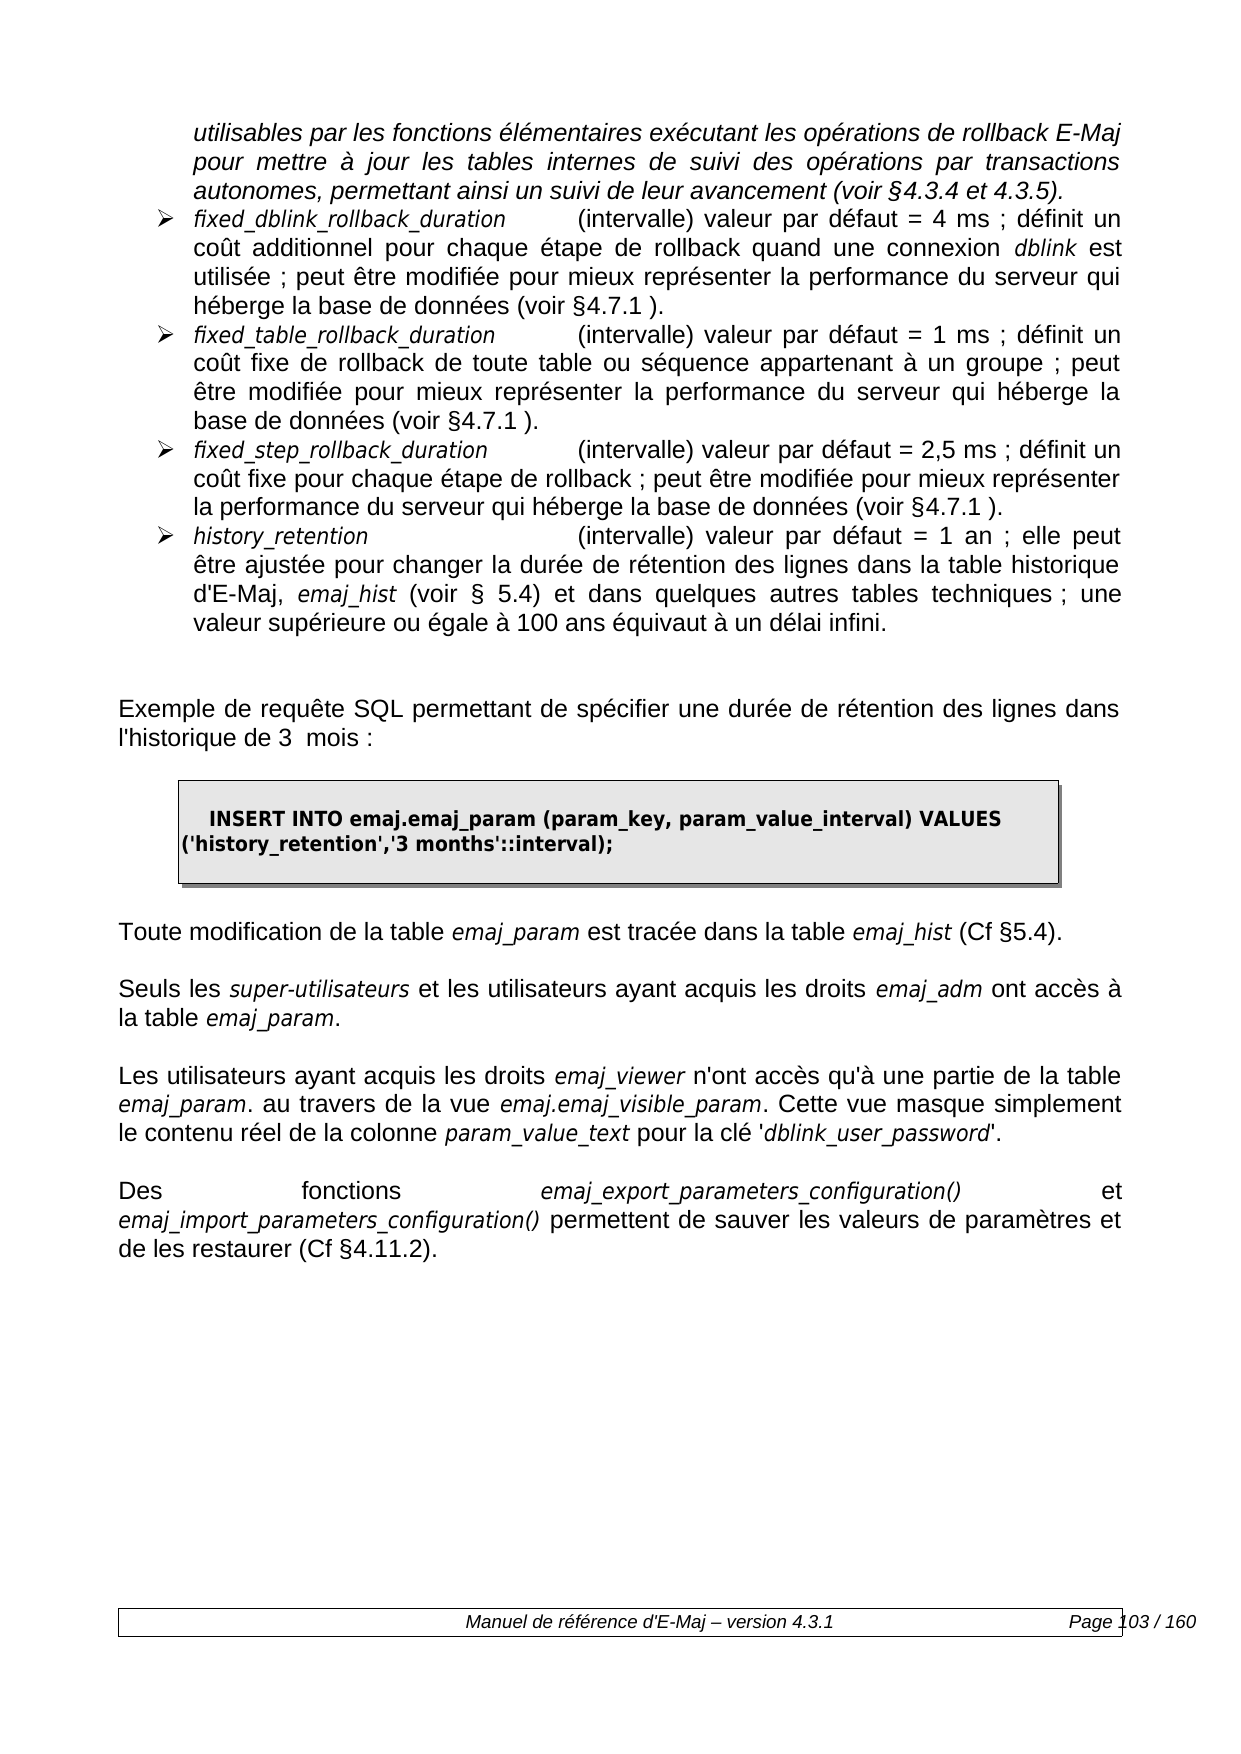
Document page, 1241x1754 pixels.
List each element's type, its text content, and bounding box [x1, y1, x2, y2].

text Des fonctions emaj_export_parameters_configuration() et emaj_import_parameters_configuration() permettent de sauver les valeurs de paramètres et de les restaurer (Cf §4.11.2). [118, 1176, 1122, 1262]
text Les utilisateurs ayant acquis les droits emaj_viewer n'ont accès qu'à une partie de la table emaj_param. au travers de la vue emaj.emaj_visible_param. Cette vue masque simplement le contenu réel de la colonne param_value_text pour la clé 'dblink_user_password'. [118, 1061, 1122, 1147]
list utilisables par les fonctions élémentaires exécutant les opérations de rollback E-Maj pour mettre à jour les tables internes de suivi des opérations par transactions autonomes, permettant ainsi un suivi de leur avancement (voir §4.3.4 et 4.3.5). [156, 118, 1122, 204]
text Seuls les super-utilisateurs et les utilisateurs ayant acquis les droits emaj_adm ont accès à la table emaj_param. [118, 974, 1122, 1032]
list fixed_table_rollback_duration (intervalle) valeur par défaut = 1 ms ; définit un coût fixe de rollback de toute table ou séquence appartenant à un groupe ; peut être modifiée pour mieux représenter la performance du serveur qui héberge la base de données (voir §4.7.1 ). [156, 319, 1122, 435]
list history_retention (intervalle) valeur par défaut = 1 an ; elle peut être ajustée pour changer la durée de rétention des lignes dans la table historique d'E-Maj, emaj_hist (voir § 5.4) et dans quelques autres tables techniques ; une valeur supérieure ou égale à 100 ans équivaut à un délai infini. [156, 521, 1122, 636]
list fixed_dblink_rollback_duration (intervalle) valeur par défaut = 4 ms ; définit un coût additionnel pour chaque étape de rollback quand une connexion dblink est utilisée ; peut être modifiée pour mieux représenter la performance du serveur qui héberge la base de données (voir §4.7.1 ). [156, 204, 1122, 319]
text Toute modification de la table emaj_param est tracée dans la table emaj_hist (Cf §5.4). [118, 917, 1122, 945]
text Exemple de requête SQL permettant de spécifier une durée de rétention des lignes dans l'historique de 3 mois : [118, 694, 1122, 751]
text INSERT INTO emaj.emaj_param (param_key, param_value_interval) VALUES ('history_retention','3 months'::interval); [179, 804, 1058, 853]
list fixed_step_rollback_duration (intervalle) valeur par défaut = 2,5 ms ; définit un coût fixe pour chaque étape de rollback ; peut être modifiée pour mieux représenter la performance du serveur qui héberge la base de données (voir §4.7.1 ). [156, 435, 1122, 521]
